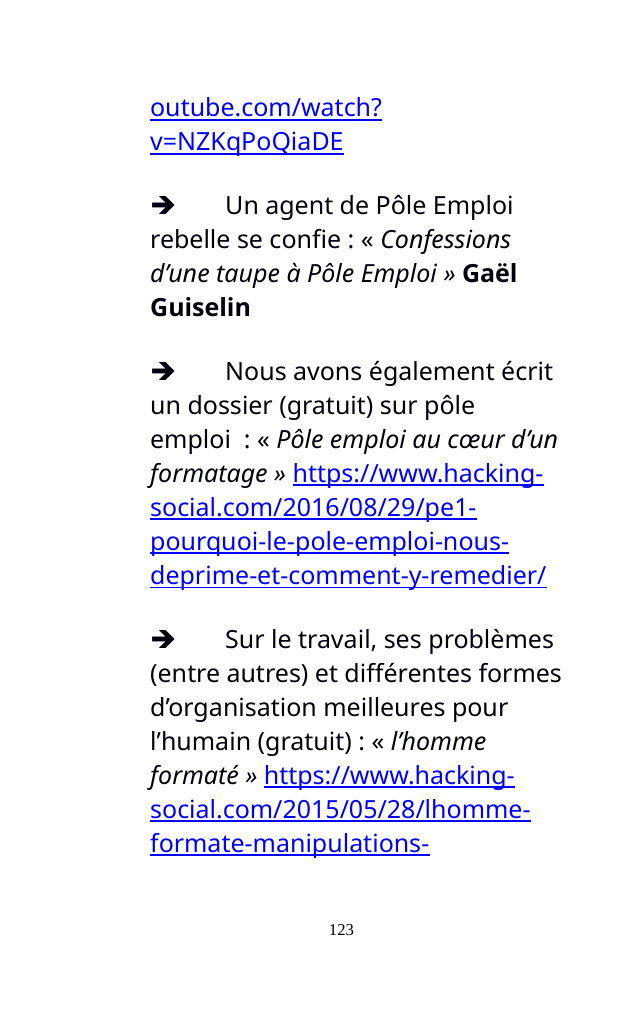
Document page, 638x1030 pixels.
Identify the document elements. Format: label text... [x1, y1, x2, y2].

list Un agent de Pôle Emploi rebelle se confie : « Confessions d’une taupe à Pôle Emploi » Gaël Guiselin [150, 188, 562, 324]
list outube.com/watch?v=NZKqPoQiaDE [150, 90, 562, 158]
list Nous avons également écrit un dossier (gratuit) sur pôle emploi : « Pôle emploi au cœur d’un for­matage » https://www.hacking-social.com/2016/08/29/pe1-pourquoi-le-pole-emploi-nous-deprime-et-comment-y-remedier/ [150, 353, 562, 592]
list Sur le travail, ses problèmes (entre autres) et différentes formes d’organisation meilleures pour l’humain (gratuit) : « l’homme formaté » https://www.hacking-social.com/2015/05/28/lhomme-formate-manipulations- [150, 621, 562, 860]
